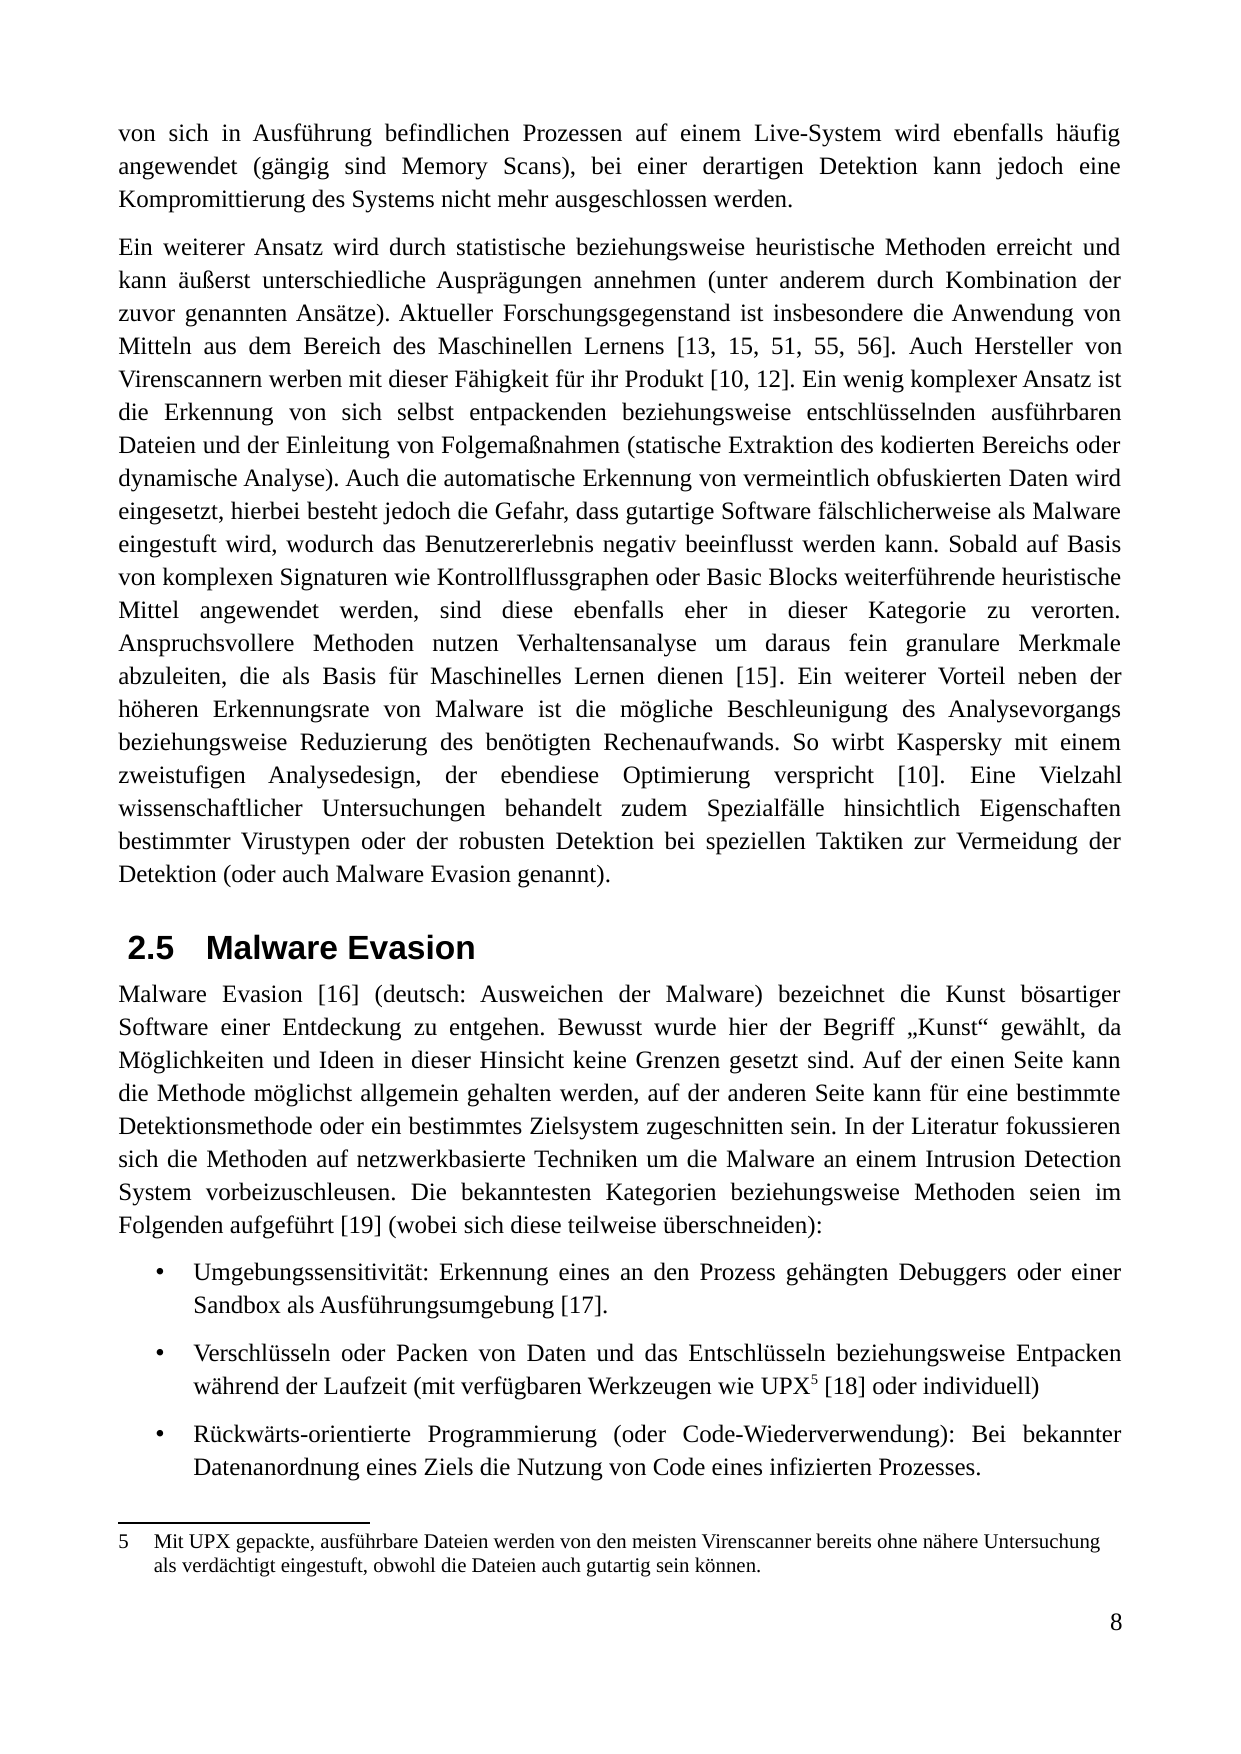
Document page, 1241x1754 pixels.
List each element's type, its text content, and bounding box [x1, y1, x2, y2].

list Verschlüsseln oder Packen von Daten und das Entschlüsseln beziehungsweise Entpacken während der Laufzeit (mit verfügbaren Werkzeugen wie UPX [18] oder individuell) [156, 1338, 1122, 1400]
text von sich in Ausführung befindlichen Prozessen auf einem Live-System wird ebenfalls häufig angewendet (gängig sind Memory Scans), bei einer derartigen Detektion kann jedoch eine Kompromittierung des Systems nicht mehr ausgeschlossen werden. [118, 118, 1122, 213]
list Rückwärts-orientierte Programmierung (oder Code-Wiederverwendung): Bei bekannter Datenanordnung eines Ziels die Nutzung von Code eines infizierten Prozesses. [156, 1419, 1122, 1481]
text Ein weiterer Ansatz wird durch statistische beziehungsweise heuristische Methoden erreicht und kann äußerst unterschiedliche Ausprägungen annehmen (unter anderem durch Kombination der zuvor genannten Ansätze). Aktueller Forschungsgegenstand ist insbesondere die Anwendung von Mitteln aus dem Bereich des Maschinellen Lernens [13, 15, 51, 55, 56]. Auch Hersteller von Virenscannern werben mit dieser Fähigkeit für ihr Produkt [10, 12]. Ein wenig komplexer Ansatz ist die Erkennung von sich selbst entpackenden beziehungsweise entschlüsselnden ausführbaren Dateien und der Einleitung von Folgemaßnahmen (statische Extraktion des kodierten Bereichs oder dynamische Analyse). Auch die automatische Erkennung von vermeintlich obfuskierten Daten wird eingesetzt, hierbei besteht jedoch die Gefahr, dass gutartige Software fälschlicherweise als Malware eingestuft wird, wodurch das Benutzererlebnis negativ beeinflusst werden kann. Sobald auf Basis von komplexen Signaturen wie Kontrollflussgraphen oder Basic Blocks weiterführende heuristische Mittel angewendet werden, sind diese ebenfalls eher in dieser Kategorie zu verorten. Anspruchsvollere Methoden nutzen Verhaltensanalyse um daraus fein granulare Merkmale abzuleiten, die als Basis für Maschinelles Lernen dienen [15]. Ein weiterer Vorteil neben der höheren Erkennungsrate von Malware ist die mögliche Beschleunigung des Analysevorgangs beziehungsweise Reduzierung des benötigten Rechenaufwands. So wirbt Kaspersky mit einem zweistufigen Analysedesign, der ebendiese Optimierung verspricht [10]. Eine Vielzahl wissenschaftlicher Untersuchungen behandelt zudem Spezialfälle hinsichtlich Eigenschaften bestimmter Virustypen oder der robusten Detektion bei speziellen Taktiken zur Vermeidung der Detektion (oder auch Malware Evasion genannt). [118, 232, 1122, 888]
list Mit UPX gepackte, ausführbare Dateien werden von den meisten Virenscanner bereits ohne nähere Untersuchung als verdächtigt eingestuft, obwohl die Dateien auch gutartig sein können. [118, 1529, 1122, 1577]
text Malware Evasion [16] (deutsch: Ausweichen der Malware) bezeichnet die Kunst bösartiger Software einer Entdeckung zu entgehen. Bewusst wurde hier der Begriff „Kunst“ gewählt, da Möglichkeiten und Ideen in dieser Hinsicht keine Grenzen gesetzt sind. Auf der einen Seite kann die Methode möglichst allgemein gehalten werden, auf der anderen Seite kann für eine bestimmte Detektionsmethode oder ein bestimmtes Zielsystem zugeschnitten sein. In der Literatur fokussieren sich die Methoden auf netzwerkbasierte Techniken um die Malware an einem Intrusion Detection System vorbeizuschleusen. Die bekanntesten Kategorien beziehungsweise Methoden seien im Folgenden aufgeführt [19] (wobei sich diese teilweise überschneiden): [118, 979, 1122, 1239]
subtitle Malware Evasion [118, 928, 1122, 966]
list Umgebungssensitivität: Erkennung eines an den Prozess gehängten Debuggers oder einer Sandbox als Ausführungsumgebung [17]. [156, 1257, 1122, 1319]
